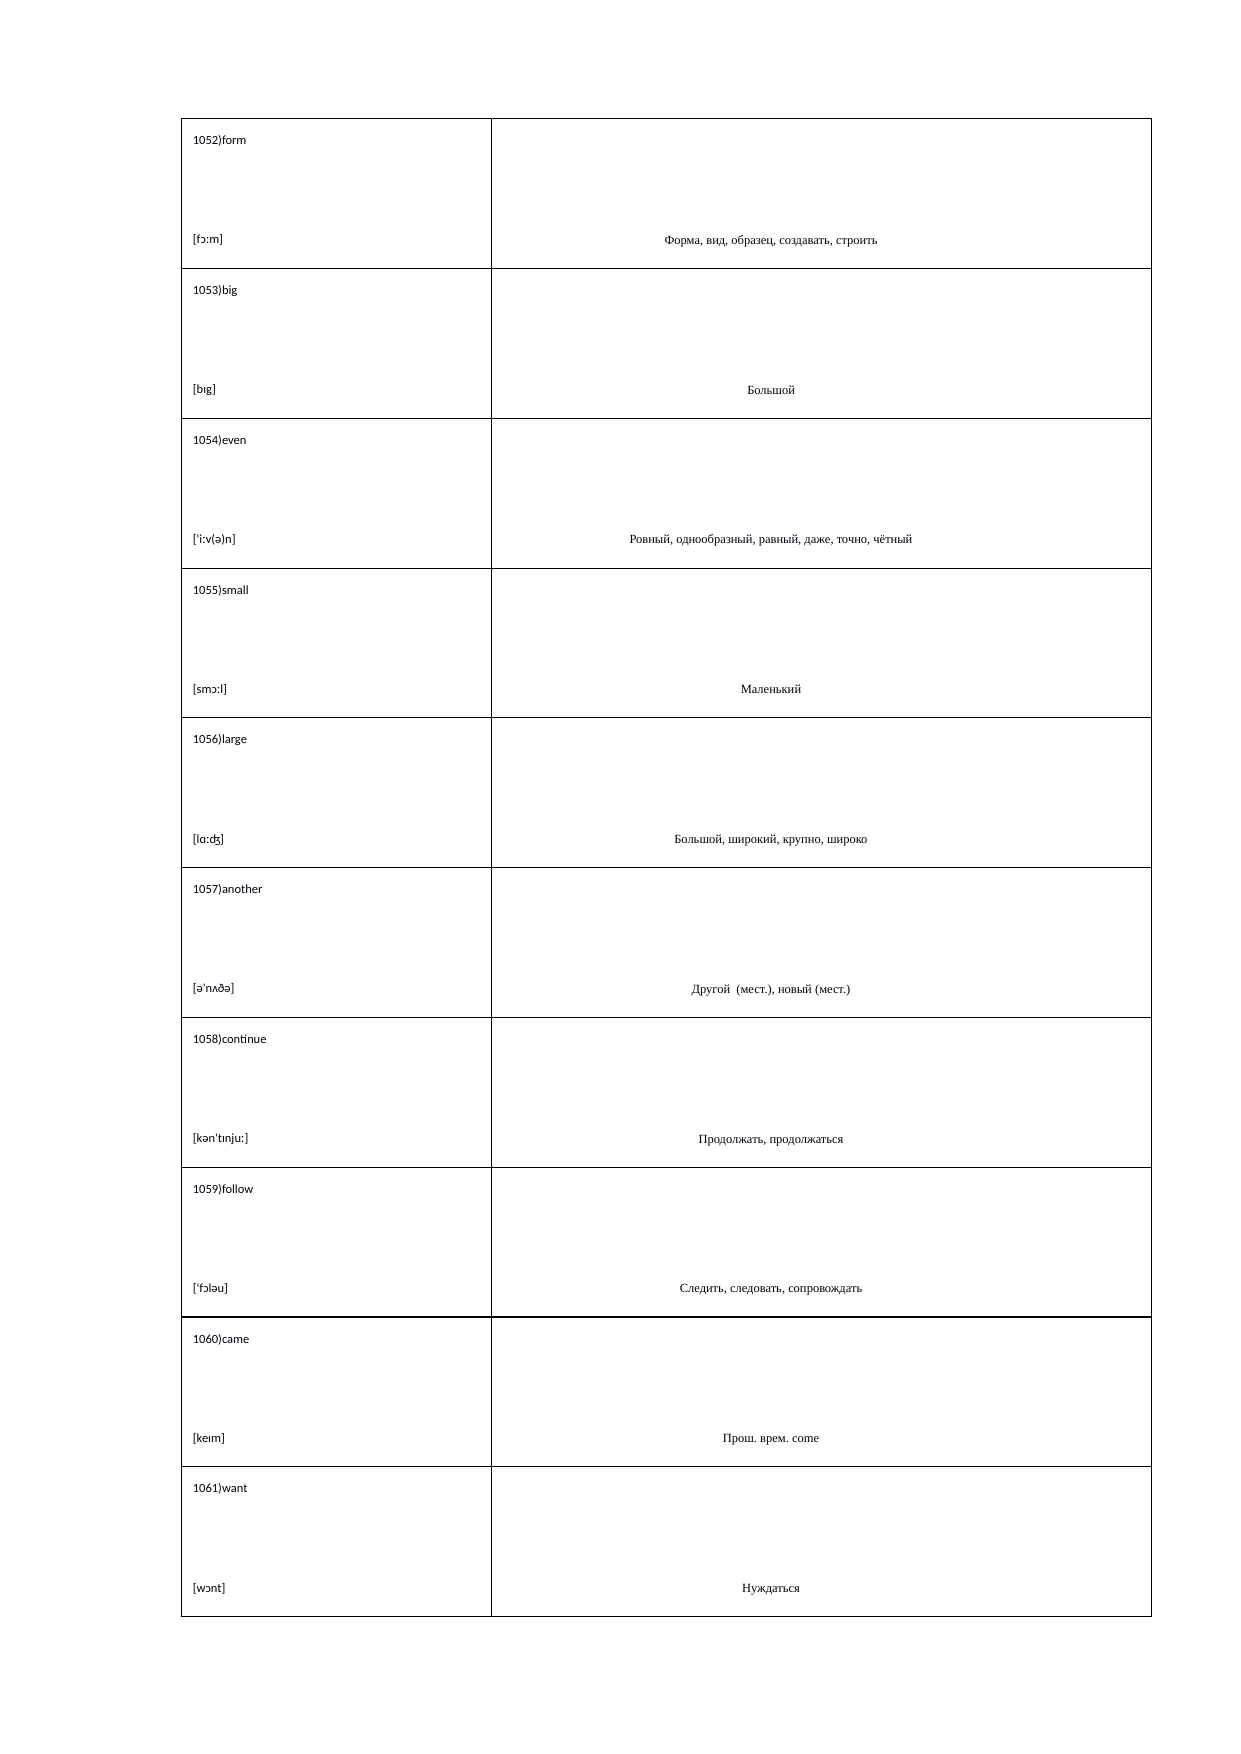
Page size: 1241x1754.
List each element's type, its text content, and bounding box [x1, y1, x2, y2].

table_cell 1056)large [lɑːʤ] [182, 718, 491, 867]
table_cell Маленький [492, 569, 1151, 717]
table_cell 1053)big [bɪg] [182, 269, 491, 418]
table_cell 1058)continue [kən'tɪnjuː] [182, 1018, 491, 1167]
table_cell 1054)even ['iːv(ə)n] [182, 419, 491, 567]
table_cell 1060)came [keɪm] [182, 1318, 491, 1466]
table_cell Другой (мест.), новый (мест.) [492, 868, 1151, 1017]
table_cell Нуждаться [492, 1467, 1151, 1616]
table_cell Следить, следовать, сопровождать [492, 1168, 1151, 1316]
table_cell 1052)form [fɔːm] [182, 119, 491, 268]
table_cell Ровный, однообразный, равный, даже, точно, чётный [492, 419, 1151, 567]
table_cell Форма, вид, образец, создавать, строить [492, 119, 1151, 268]
table_cell 1061)want [wɔnt] [182, 1467, 491, 1616]
table_cell 1055)small [smɔːl] [182, 569, 491, 717]
table_cell 1057)another [ə'nʌðə] [182, 868, 491, 1017]
table_cell Прош. врем. come [492, 1318, 1151, 1466]
table_cell 1059)follow ['fɔləu] [182, 1168, 491, 1316]
table_cell Продолжать, продолжаться [492, 1018, 1151, 1167]
table_cell Большой, широкий, крупно, широко [492, 718, 1151, 867]
table_cell Большой [492, 269, 1151, 418]
